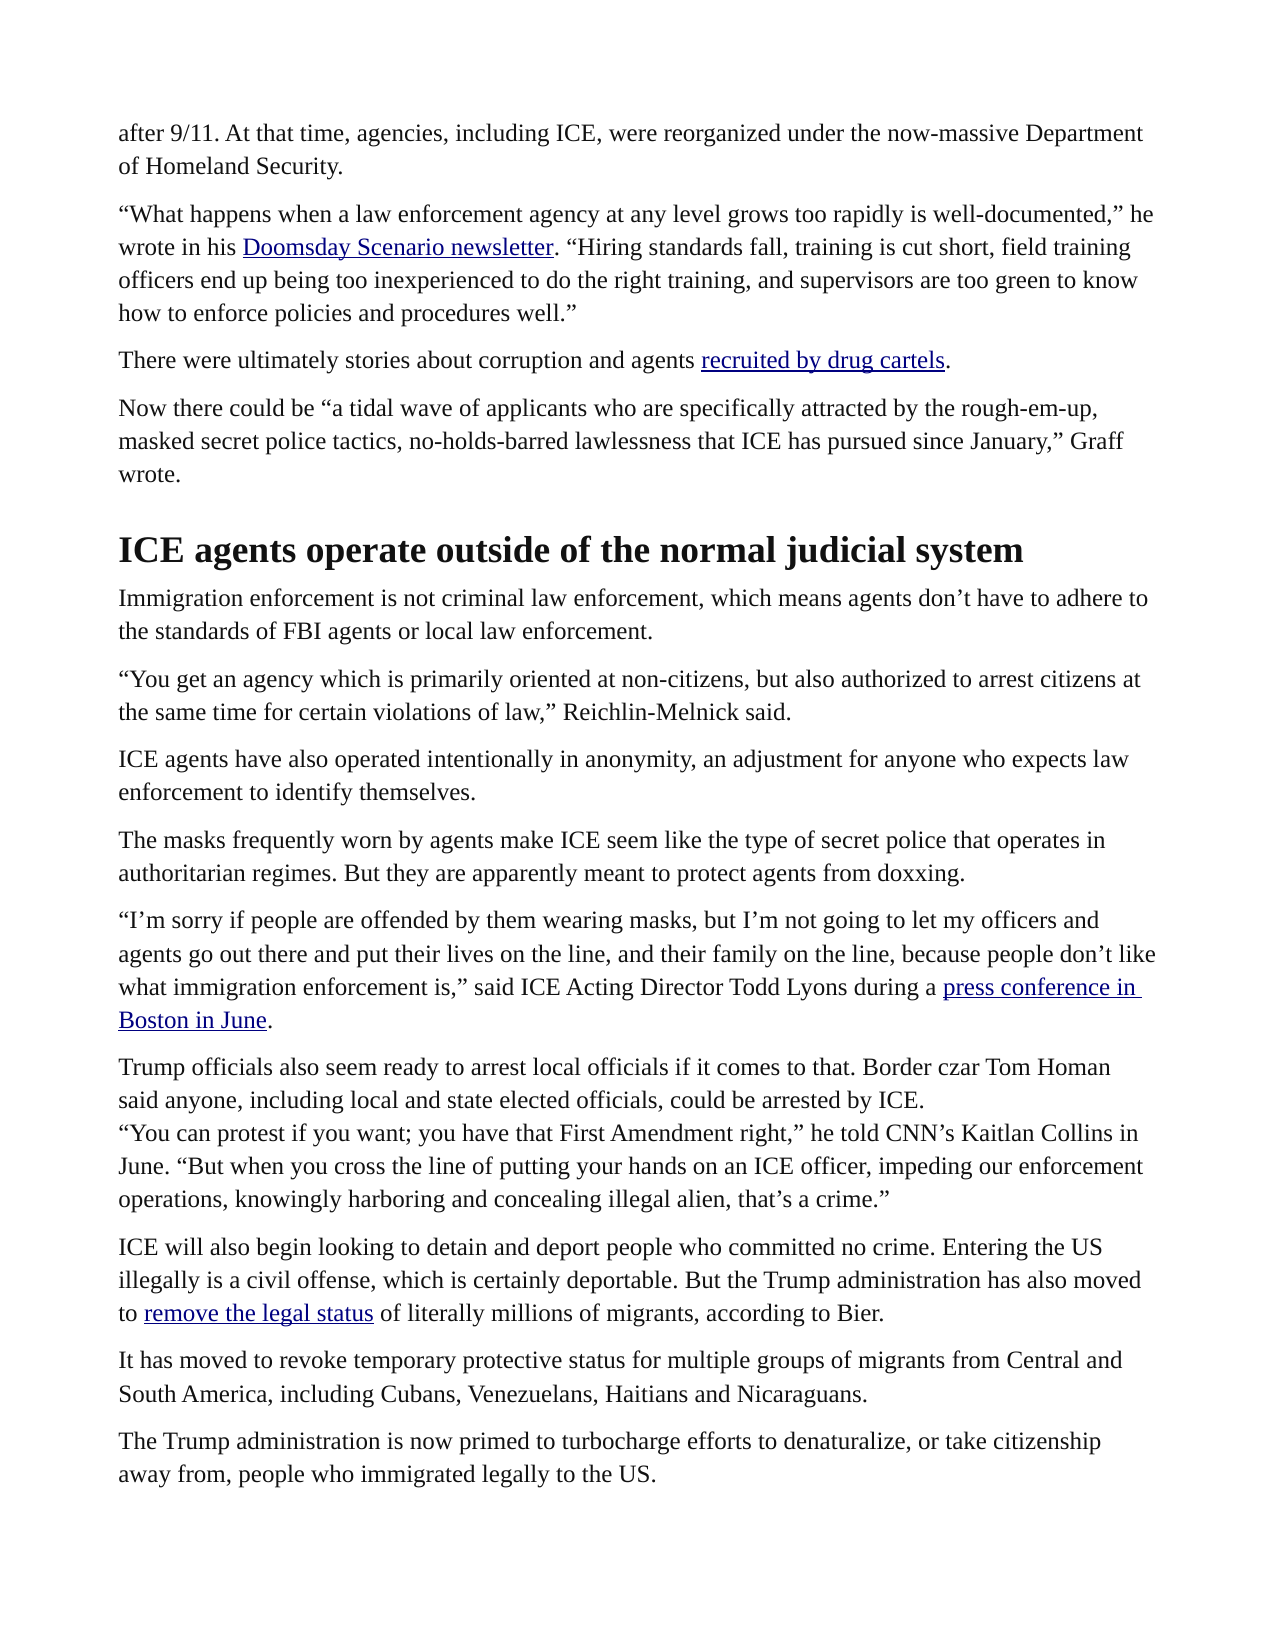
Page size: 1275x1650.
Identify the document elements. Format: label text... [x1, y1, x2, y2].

text Immigration enforcement is not criminal law enforcement, which means agents don’t have to adhere to the standards of FBI agents or local law enforcement. [118, 583, 1157, 645]
subtitle ICE agents operate outside of the normal judicial system [118, 527, 1157, 571]
text ICE will also begin looking to detain and deport people who committed no crime. Entering the US illegally is a civil offense, which is certainly deportable. But the Trump administration has also moved to remove the legal status of literally millions of migrants, according to Bier. [118, 1232, 1157, 1327]
text “What happens when a law enforcement agency at any level grows too rapidly is well-documented,” he wrote in his Doomsday Scenario newsletter. “Hiring standards fall, training is cut short, field training officers end up being too inexperienced to do the right training, and supervisors are too green to know how to enforce policies and procedures well.” [118, 199, 1157, 327]
text There were ultimately stories about corruption and agents recruited by drug cartels. [118, 345, 1157, 374]
text The Trump administration is now primed to turbocharge efforts to denaturalize, or take citizenship away from, people who immigrated legally to the US. [118, 1426, 1157, 1488]
text Trump officials also seem ready to arrest local officials if it comes to that. Border czar Tom Homan said anyone, including local and state elected officials, could be arrested by ICE. [118, 1052, 1157, 1114]
text ICE agents have also operated intentionally in anonymity, an adjustment for anyone who expects law enforcement to identify themselves. [118, 744, 1157, 806]
text “You get an agency which is primarily oriented at non-citizens, but also authorized to arrest citizens at the same time for certain violations of law,” Reichlin-Melnick said. [118, 664, 1157, 726]
text The masks frequently worn by agents make ICE seem like the type of secret police that operates in authoritarian regimes. But they are apparently meant to protect agents from doxxing. [118, 825, 1157, 887]
text Now there could be “a tidal wave of applicants who are specifically attracted by the rough-em-up, masked secret police tactics, no-holds-barred lawlessness that ICE has pursued since January,” Graff wrote. [118, 393, 1157, 488]
text after 9/11. At that time, agencies, including ICE, were reorganized under the now-massive Department of Homeland Security. [118, 118, 1157, 180]
text “You can protest if you want; you have that First Amendment right,” he told CNN’s Kaitlan Collins in June. “But when you cross the line of putting your hands on an ICE officer, impeding our enforcement operations, knowingly harboring and concealing illegal alien, that’s a crime.” [118, 1118, 1157, 1213]
text It has moved to revoke temporary protective status for multiple groups of migrants from Central and South America, including Cubans, Venezuelans, Haitians and Nicaraguans. [118, 1346, 1157, 1407]
text “I’m sorry if people are offended by them wearing masks, but I’m not going to let my officers and agents go out there and put their lives on the line, and their family on the line, because people don’t like what immigration enforcement is,” said ICE Acting Director Todd Lyons during a press conference in Boston in June. [118, 906, 1157, 1033]
